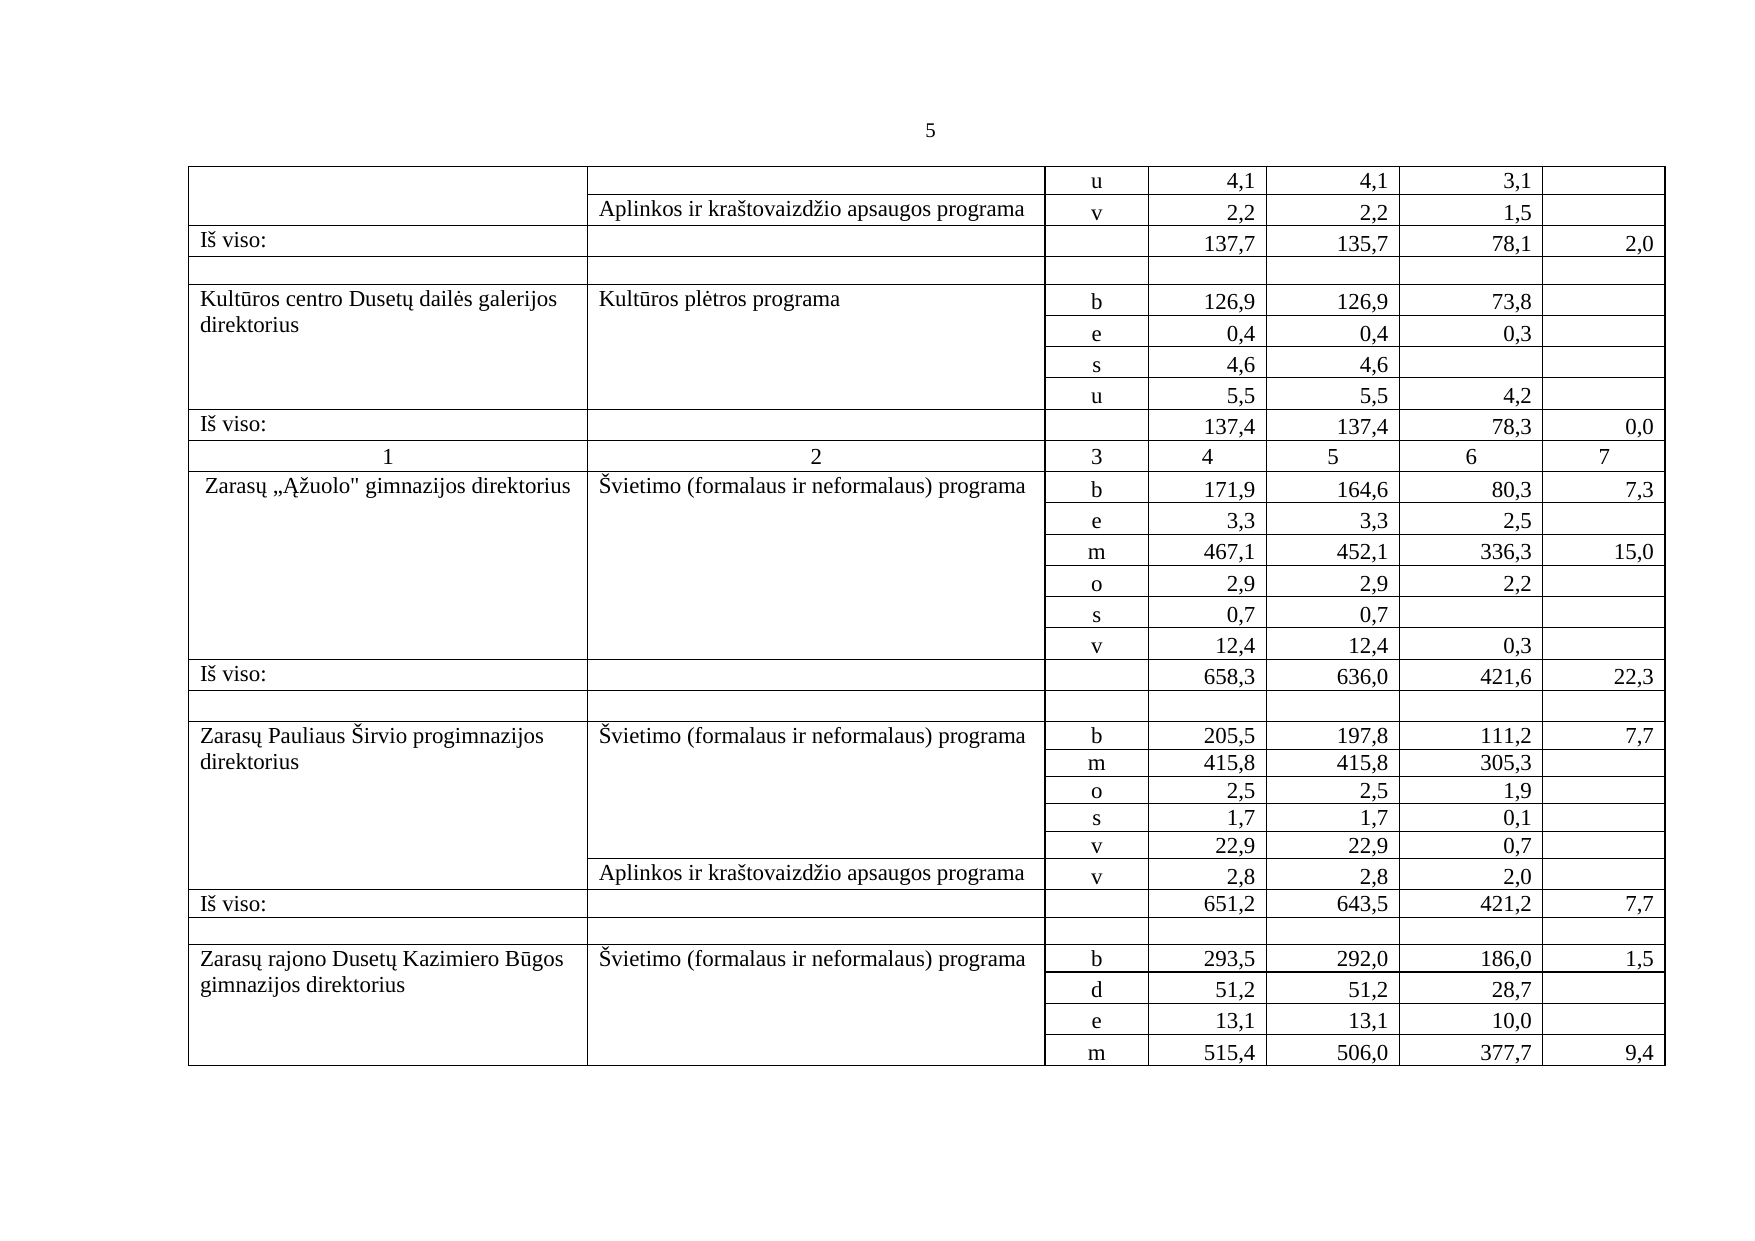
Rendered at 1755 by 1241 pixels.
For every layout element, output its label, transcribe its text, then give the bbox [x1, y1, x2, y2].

table_cell [1267, 257, 1399, 283]
table_cell 292,0 [1267, 945, 1399, 971]
table_cell 0,7 [1149, 597, 1266, 627]
table_cell 137,7 [1149, 226, 1266, 256]
table_cell 4 [1149, 441, 1266, 471]
table_cell 2,8 [1267, 859, 1399, 889]
table_cell Zarasų „Ąžuolo" gimnazijos direktorius [189, 472, 587, 658]
table_cell [588, 918, 1044, 944]
table_cell 22,9 [1149, 832, 1266, 858]
table_cell 1,9 [1400, 777, 1542, 803]
table_cell u [1046, 378, 1148, 408]
table_cell e [1046, 503, 1148, 533]
table_cell [1046, 257, 1148, 283]
table_cell 0,3 [1400, 316, 1542, 346]
table_cell 0,0 [1543, 410, 1664, 440]
table_cell 12,4 [1267, 628, 1399, 658]
table_cell 186,0 [1400, 945, 1542, 971]
table_cell [1543, 918, 1664, 944]
table_cell [1046, 660, 1148, 690]
table_cell 0,1 [1400, 804, 1542, 831]
table_cell b [1046, 285, 1148, 315]
table_cell [1046, 890, 1148, 917]
table_cell Švietimo (formalaus ir neformalaus) programa [588, 722, 1044, 858]
table_cell 78,1 [1400, 226, 1542, 256]
table_cell [1267, 691, 1399, 721]
table_cell 0,7 [1400, 832, 1542, 858]
table_cell m [1046, 1035, 1148, 1065]
table_cell 13,1 [1149, 1004, 1266, 1034]
table_cell s [1046, 597, 1148, 627]
table_cell [588, 167, 1044, 194]
table_cell 515,4 [1149, 1035, 1266, 1065]
table_cell [1543, 285, 1664, 315]
table_cell 0,4 [1267, 316, 1399, 346]
table_cell 80,3 [1400, 472, 1542, 502]
table_cell 7,7 [1543, 890, 1664, 917]
table_cell 421,2 [1400, 890, 1542, 917]
table_cell s [1046, 804, 1148, 831]
table_cell o [1046, 777, 1148, 803]
table_cell 1,5 [1400, 195, 1542, 225]
table_cell [1543, 167, 1664, 194]
table_cell 12,4 [1149, 628, 1266, 658]
table_cell [189, 167, 587, 225]
table_cell 2,5 [1400, 503, 1542, 533]
table_cell Aplinkos ir kraštovaizdžio apsaugos programa [588, 859, 1044, 889]
table_cell 5,5 [1267, 378, 1399, 408]
table_cell b [1046, 472, 1148, 502]
table_cell 22,9 [1267, 832, 1399, 858]
table_cell [1400, 257, 1542, 283]
table_cell 467,1 [1149, 535, 1266, 565]
table_cell [189, 257, 587, 283]
table_cell 171,9 [1149, 472, 1266, 502]
table_cell 51,2 [1267, 973, 1399, 1003]
table_cell 0,7 [1267, 597, 1399, 627]
table_cell [1543, 566, 1664, 596]
table_cell 2,5 [1267, 777, 1399, 803]
table_cell o [1046, 566, 1148, 596]
table_cell [588, 410, 1044, 440]
table_cell v [1046, 859, 1148, 889]
table_cell [1543, 503, 1664, 533]
table_cell s [1046, 347, 1148, 377]
table_cell 3,3 [1267, 503, 1399, 533]
table_cell 2,0 [1543, 226, 1664, 256]
table_cell 636,0 [1267, 660, 1399, 690]
table_cell 15,0 [1543, 535, 1664, 565]
table_cell 1,7 [1149, 804, 1266, 831]
table_cell [588, 257, 1044, 283]
table_cell 4,1 [1149, 167, 1266, 194]
table_cell [1149, 257, 1266, 283]
table_cell 6 [1400, 441, 1542, 471]
table_cell 0,3 [1400, 628, 1542, 658]
table_cell 1,7 [1267, 804, 1399, 831]
table_cell 78,3 [1400, 410, 1542, 440]
table_cell [1543, 378, 1664, 408]
table_cell e [1046, 316, 1148, 346]
table_cell 5,5 [1149, 378, 1266, 408]
table_cell 2,9 [1149, 566, 1266, 596]
table_cell 5 [1267, 441, 1399, 471]
table_cell 28,7 [1400, 973, 1542, 1003]
table_cell v [1046, 832, 1148, 858]
table_cell 293,5 [1149, 945, 1266, 971]
table_cell [1267, 918, 1399, 944]
table_cell 305,3 [1400, 750, 1542, 776]
table_cell [1543, 597, 1664, 627]
table_cell 164,6 [1267, 472, 1399, 502]
table_cell Švietimo (formalaus ir neformalaus) programa [588, 945, 1044, 1065]
table_cell 658,3 [1149, 660, 1266, 690]
table_cell Iš viso: [189, 410, 587, 440]
table_cell [1543, 832, 1664, 858]
table_cell [1046, 410, 1148, 440]
table_cell 7,3 [1543, 472, 1664, 502]
table_cell e [1046, 1004, 1148, 1034]
table_cell 22,3 [1543, 660, 1664, 690]
table_cell [1400, 597, 1542, 627]
table_cell [1543, 628, 1664, 658]
table_cell 3,3 [1149, 503, 1266, 533]
table_cell 506,0 [1267, 1035, 1399, 1065]
table_cell [1543, 257, 1664, 283]
table_cell 2,8 [1149, 859, 1266, 889]
table_cell 2,2 [1149, 195, 1266, 225]
table_cell 13,1 [1267, 1004, 1399, 1034]
table_cell [1543, 973, 1664, 1003]
table_cell [189, 691, 587, 721]
table_cell u [1046, 167, 1148, 194]
table_cell 7,7 [1543, 722, 1664, 748]
table_cell 4,1 [1267, 167, 1399, 194]
table_cell 126,9 [1267, 285, 1399, 315]
table_cell 4,2 [1400, 378, 1542, 408]
table_cell [588, 890, 1044, 917]
table_cell [1046, 226, 1148, 256]
table_cell 10,0 [1400, 1004, 1542, 1034]
table_cell [1400, 918, 1542, 944]
table_cell Aplinkos ir kraštovaizdžio apsaugos programa [588, 195, 1044, 225]
table_cell 137,4 [1267, 410, 1399, 440]
table_cell [1543, 1004, 1664, 1034]
table_cell 4,6 [1149, 347, 1266, 377]
table_cell 2,5 [1149, 777, 1266, 803]
table_cell [588, 660, 1044, 690]
table_cell 126,9 [1149, 285, 1266, 315]
table_cell m [1046, 750, 1148, 776]
table_cell 7 [1543, 441, 1664, 471]
table_cell b [1046, 722, 1148, 748]
table_cell Zarasų rajono Dusetų Kazimiero Būgos gimnazijos direktorius [189, 945, 587, 1065]
table_cell 1,5 [1543, 945, 1664, 971]
table_cell d [1046, 973, 1148, 1003]
table_cell Iš viso: [189, 660, 587, 690]
table_cell [1046, 691, 1148, 721]
table_cell [1543, 777, 1664, 803]
table_cell [1543, 859, 1664, 889]
table_cell [1543, 750, 1664, 776]
table_cell v [1046, 628, 1148, 658]
table_cell 9,4 [1543, 1035, 1664, 1065]
table_cell 4,6 [1267, 347, 1399, 377]
table_cell [588, 691, 1044, 721]
table_cell 452,1 [1267, 535, 1399, 565]
table_cell 377,7 [1400, 1035, 1542, 1065]
table_cell 197,8 [1267, 722, 1399, 748]
table_cell 643,5 [1267, 890, 1399, 917]
table_cell 415,8 [1267, 750, 1399, 776]
table_cell 1 [189, 441, 587, 471]
table_cell Iš viso: [189, 890, 587, 917]
table_cell m [1046, 535, 1148, 565]
table_cell 2 [588, 441, 1044, 471]
table_cell [1400, 691, 1542, 721]
table_cell 51,2 [1149, 973, 1266, 1003]
table_cell 2,2 [1267, 195, 1399, 225]
table_cell 3,1 [1400, 167, 1542, 194]
table_cell 111,2 [1400, 722, 1542, 748]
table_cell [1543, 804, 1664, 831]
table_cell [189, 918, 587, 944]
table_cell Zarasų Pauliaus Širvio progimnazijos direktorius [189, 722, 587, 889]
table_cell 137,4 [1149, 410, 1266, 440]
table_cell 73,8 [1400, 285, 1542, 315]
table_cell b [1046, 945, 1148, 971]
table_cell Kultūros plėtros programa [588, 285, 1044, 408]
table_cell 2,0 [1400, 859, 1542, 889]
table_cell 205,5 [1149, 722, 1266, 748]
table_cell 415,8 [1149, 750, 1266, 776]
table_cell [1149, 691, 1266, 721]
table_cell Iš viso: [189, 226, 587, 256]
table_cell [1543, 347, 1664, 377]
table_cell 2,2 [1400, 566, 1542, 596]
table_cell 421,6 [1400, 660, 1542, 690]
table_cell [1543, 316, 1664, 346]
table_cell 336,3 [1400, 535, 1542, 565]
table_cell [588, 226, 1044, 256]
table_cell Švietimo (formalaus ir neformalaus) programa [588, 472, 1044, 658]
table_cell [1543, 691, 1664, 721]
table_cell [1149, 918, 1266, 944]
table_cell v [1046, 195, 1148, 225]
table_cell 135,7 [1267, 226, 1399, 256]
table_cell [1400, 347, 1542, 377]
table_cell 651,2 [1149, 890, 1266, 917]
table_cell 3 [1046, 441, 1148, 471]
table_cell 2,9 [1267, 566, 1399, 596]
table_cell [1543, 195, 1664, 225]
table_cell 0,4 [1149, 316, 1266, 346]
table_cell Kultūros centro Dusetų dailės galerijos direktorius [189, 285, 587, 408]
table_cell [1046, 918, 1148, 944]
